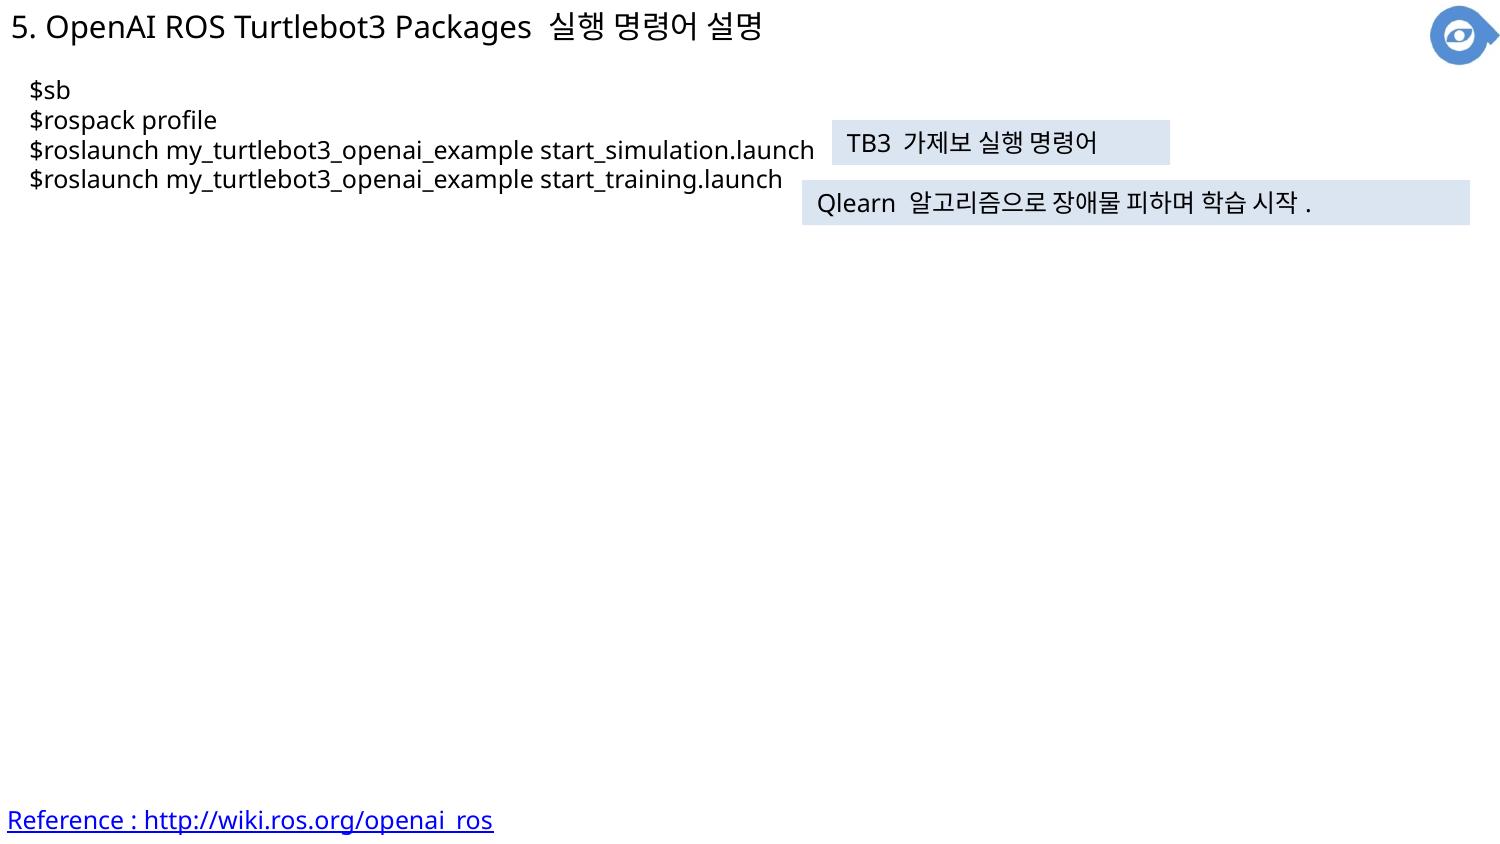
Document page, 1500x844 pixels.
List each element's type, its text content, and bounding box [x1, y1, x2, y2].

text_box 5. OpenAI ROS Turtlebot3 Packages 실행 명령어 설명 [0, 0, 899, 53]
text_box TB3 가제보 실행 명령어 [832, 120, 1171, 165]
text_box $sb $rospack profile $roslaunch my_turtlebot3_openai_example start_simulation.launch $roslaunch my_turtlebot3_openai_example start_training.launch [14, 66, 832, 292]
text_box Qlearn 알고리즘으로 장애물 피하며 학습 시작. [802, 180, 1471, 226]
text_box Reference : http://wiki.ros.org/openai_ros [0, 796, 509, 844]
picture [1430, 0, 1500, 70]
